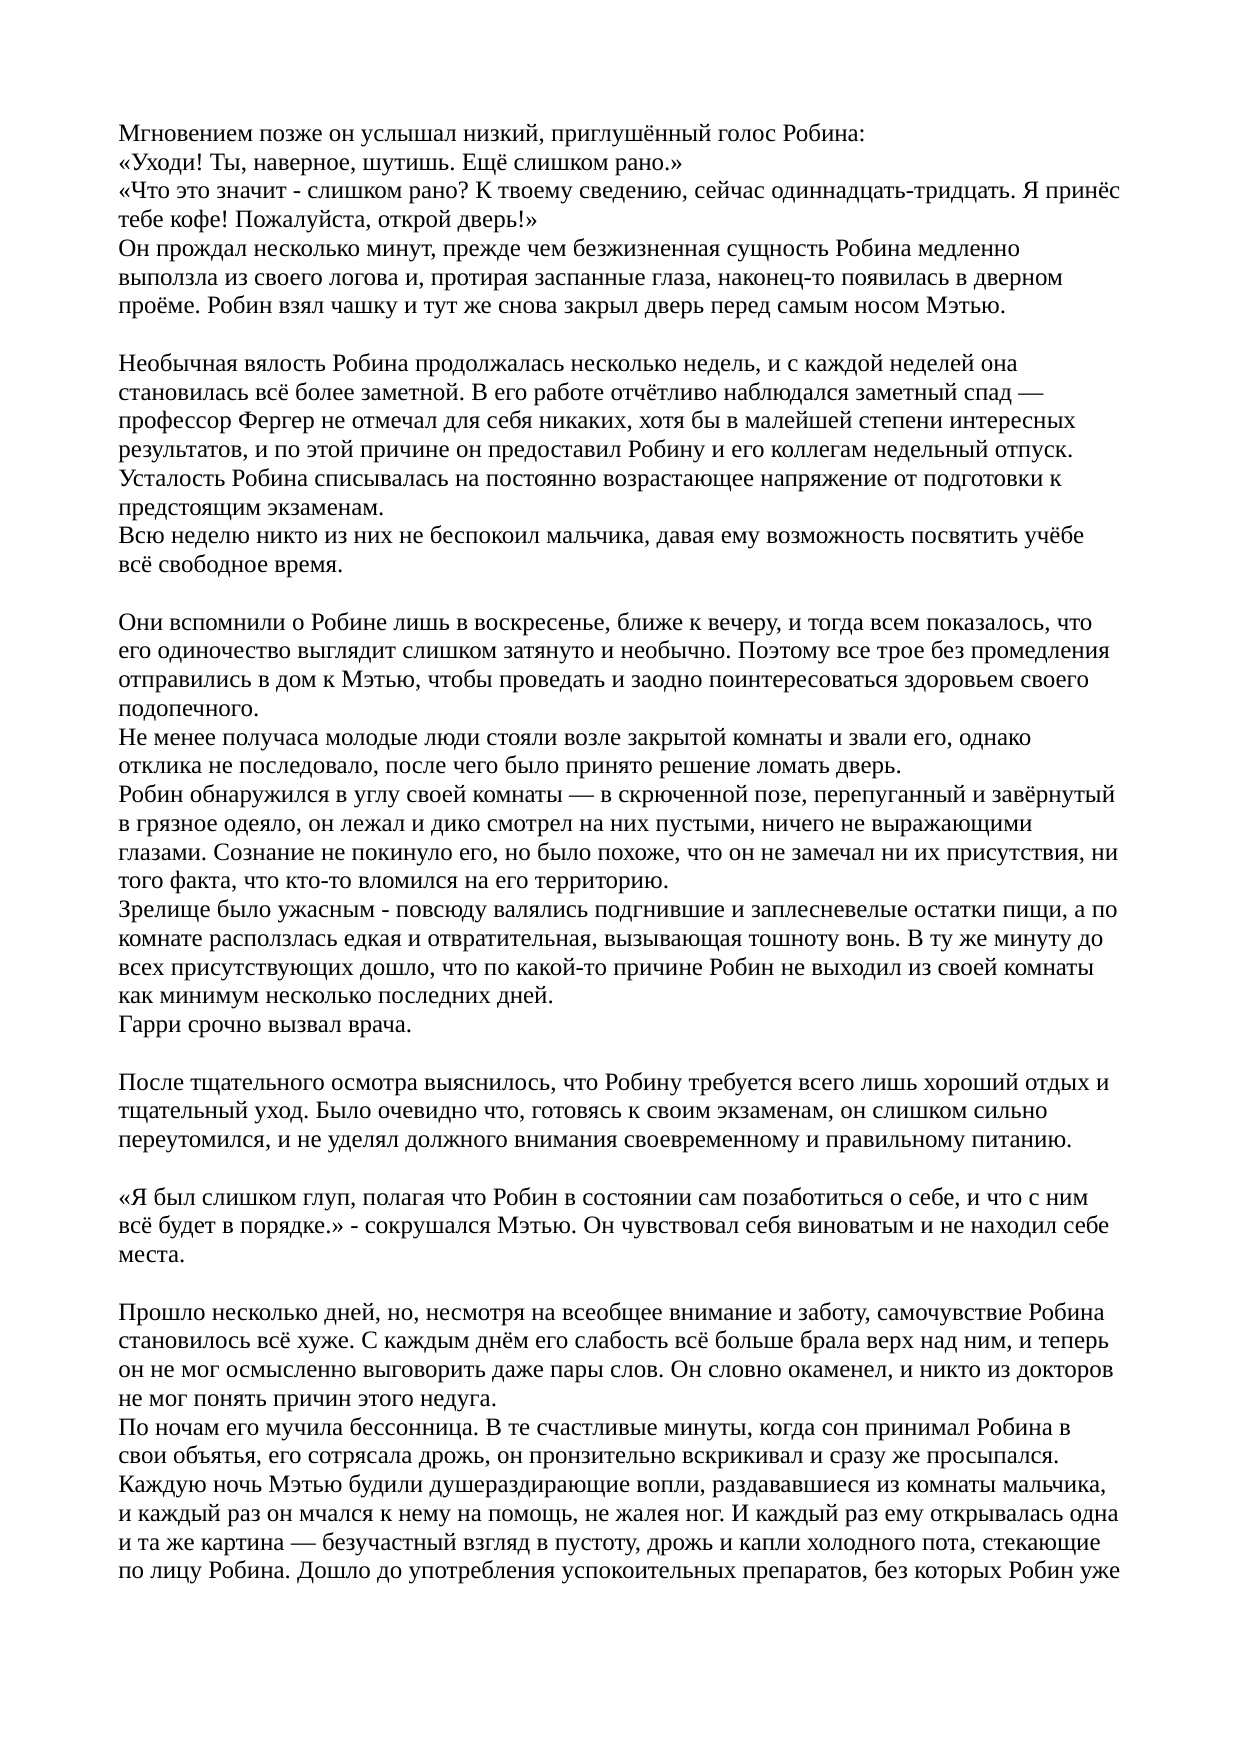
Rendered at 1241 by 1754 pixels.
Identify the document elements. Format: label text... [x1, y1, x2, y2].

text Робин обнаружился в углу своей комнаты — в скрюченной позе, перепуганный и завёрнутый в грязное одеяло, он лежал и дико смотрел на них пустыми, ничего не выражающими глазами. Сознание не покинуло его, но было похоже, что он не замечал ни их присутствия, ни того факта, что кто-то вломился на его территорию. [118, 779, 1122, 894]
text Гарри срочно вызвал врача. [118, 1009, 1122, 1038]
text «Я был слишком глуп, полагая что Робин в состоянии сам позаботиться о себе, и что с ним всё будет в порядке.» - сокрушался Мэтью. Он чувствовал себя виноватым и не находил себе места. [118, 1182, 1122, 1268]
text По ночам его мучила бессонница. В те счастливые минуты, когда сон принимал Робина в свои объятья, его сотрясала дрожь, он пронзительно вскрикивал и сразу же просыпался. [118, 1412, 1122, 1469]
text Зрелище было ужасным - повсюду валялись подгнившие и заплесневелые остатки пищи, а по комнате расползлась едкая и отвратительная, вызывающая тошноту вонь. В ту же минуту до всех присутствующих дошло, что по какой-то причине Робин не выходил из своей комнаты как минимум несколько последних дней. [118, 894, 1122, 1009]
text «Уходи! Ты, наверное, шутишь. Ещё слишком рано.» [118, 147, 1122, 176]
text Не менее получаса молодые люди стояли возле закрытой комнаты и звали его, однако отклика не последовало, после чего было принято решение ломать дверь. [118, 722, 1122, 779]
text Они вспомнили о Робине лишь в воскресенье, ближе к вечеру, и тогда всем показалось, что его одиночество выглядит слишком затянуто и необычно. Поэтому все трое без промедления отправились в дом к Мэтью, чтобы проведать и заодно поинтересоваться здоровьем своего подопечного. [118, 607, 1122, 722]
text Необычная вялость Робина продолжалась несколько недель, и с каждой неделей она становилась всё более заметной. В его работе отчётливо наблюдался заметный спад — профессор Фергер не отмечал для себя никаких, хотя бы в малейшей степени интересных результатов, и по этой причине он предоставил Робину и его коллегам недельный отпуск. Усталость Робина списывалась на постоянно возрастающее напряжение от подготовки к предстоящим экзаменам. [118, 348, 1122, 521]
text Всю неделю никто из них не беспокоил мальчика, давая ему возможность посвятить учёбе всё свободное время. [118, 521, 1122, 578]
text Каждую ночь Мэтью будили душераздирающие вопли, раздававшиеся из комнаты мальчика, и каждый раз он мчался к нему на помощь, не жалея ног. И каждый раз ему открывалась одна и та же картина — безучастный взгляд в пустоту, дрожь и капли холодного пота, стекающие по лицу Робина. Дошло до употребления успокоительных препаратов, без которых Робин уже [118, 1469, 1122, 1584]
text Мгновением позже он услышал низкий, приглушённый голос Робина: [118, 118, 1122, 147]
text Прошло несколько дней, но, несмотря на всеобщее внимание и заботу, самочувствие Робина становилось всё хуже. С каждым днём его слабость всё больше брала верх над ним, и теперь он не мог осмысленно выговорить даже пары слов. Он словно окаменел, и никто из докторов не мог понять причин этого недуга. [118, 1297, 1122, 1412]
text После тщательного осмотра выяснилось, что Робину требуется всего лишь хороший отдых и тщательный уход. Было очевидно что, готовясь к своим экзаменам, он слишком сильно переутомился, и не уделял должного внимания своевременному и правильному питанию. [118, 1067, 1122, 1153]
text Он прождал несколько минут, прежде чем безжизненная сущность Робина медленно выползла из своего логова и, протирая заспанные глаза, наконец-то появилась в дверном проёме. Робин взял чашку и тут же снова закрыл дверь перед самым носом Мэтью. [118, 233, 1122, 319]
text «Что это значит - слишком рано? К твоему сведению, сейчас одиннадцать-тридцать. Я принёс тебе кофе! Пожалуйста, открой дверь!» [118, 176, 1122, 233]
